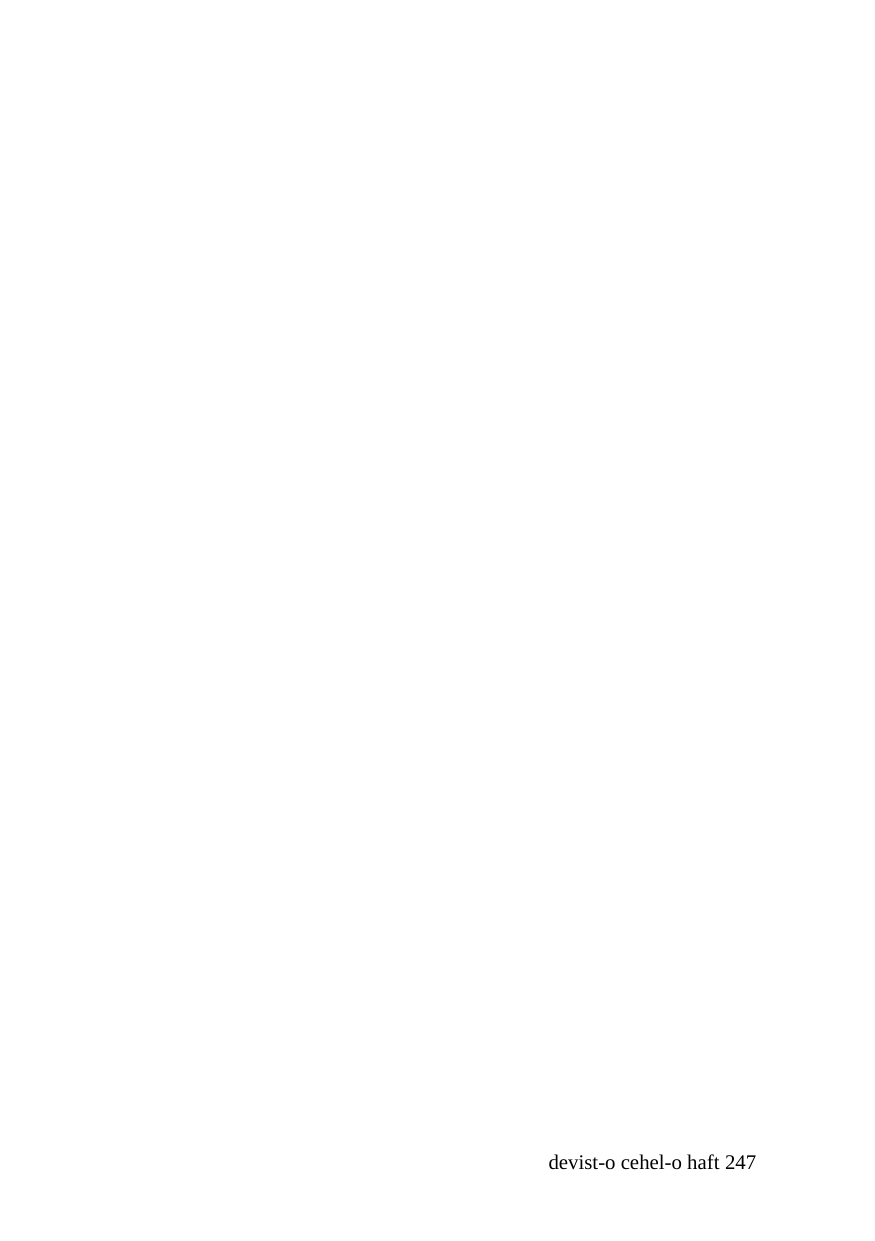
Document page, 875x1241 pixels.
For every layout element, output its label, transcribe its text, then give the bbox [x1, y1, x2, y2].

text devist-o cehel-o haft 247 [118, 1150, 756, 1174]
